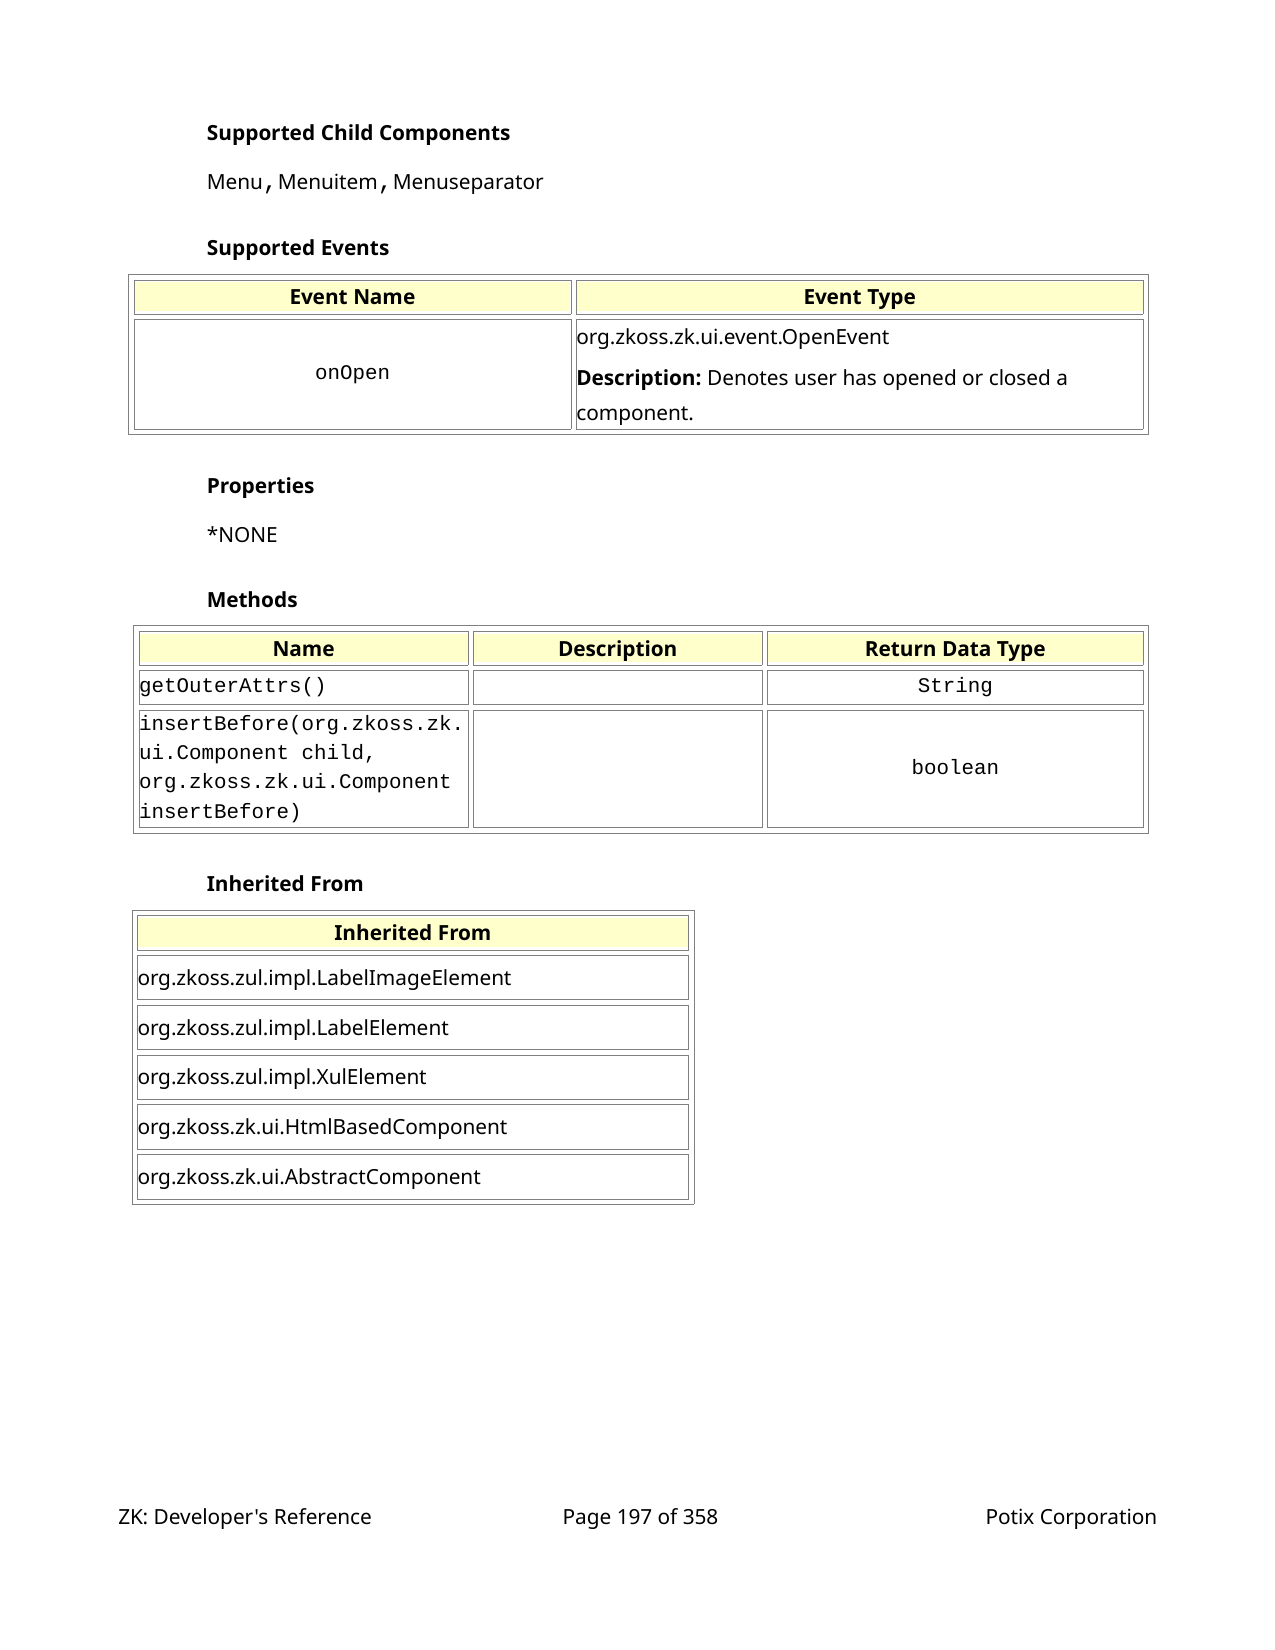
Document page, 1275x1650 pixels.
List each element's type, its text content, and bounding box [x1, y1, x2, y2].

table_cell org.zkoss.zul.impl.LabelImageElement [134, 950, 691, 999]
table_cell insertBefore(org.zkoss.zk.ui.Component child, org.zkoss.zk.ui.Component insertBefore) [136, 704, 471, 827]
table_header Name [136, 626, 471, 665]
subtitle Supported Events [207, 233, 1157, 262]
subtitle Methods [207, 585, 1157, 613]
table_header Inherited From [134, 911, 691, 949]
table_cell boolean [764, 704, 1146, 827]
subtitle Properties [207, 471, 1157, 499]
table_cell [474, 671, 762, 704]
table_cell onOpen [131, 314, 573, 429]
table_header Event Name [131, 275, 573, 313]
table_header Event Type [573, 275, 1146, 313]
table_cell [471, 665, 764, 704]
subtitle Supported Child Components [207, 118, 1157, 146]
table_header Description [471, 626, 764, 665]
table_cell org.zkoss.zk.ui.AbstractComponent [134, 1149, 691, 1198]
table_cell String [764, 665, 1146, 704]
text Menu,Menuitem,Menuseparator [207, 167, 1157, 197]
table_cell [471, 704, 764, 827]
table_cell [474, 711, 762, 827]
text *NONE [207, 520, 1157, 548]
table_header Return Data Type [764, 626, 1146, 665]
table_cell org.zkoss.zul.impl.LabelElement [134, 999, 691, 1049]
subtitle Inherited From [207, 869, 1157, 898]
table_cell org.zkoss.zul.impl.XulElement [134, 1049, 691, 1099]
table_cell org.zkoss.zk.ui.event.OpenEvent Description: Denotes user has opened or closed a component. [573, 314, 1146, 429]
table_cell getOuterAttrs() [136, 665, 471, 704]
table_cell org.zkoss.zk.ui.HtmlBasedComponent [134, 1099, 691, 1149]
